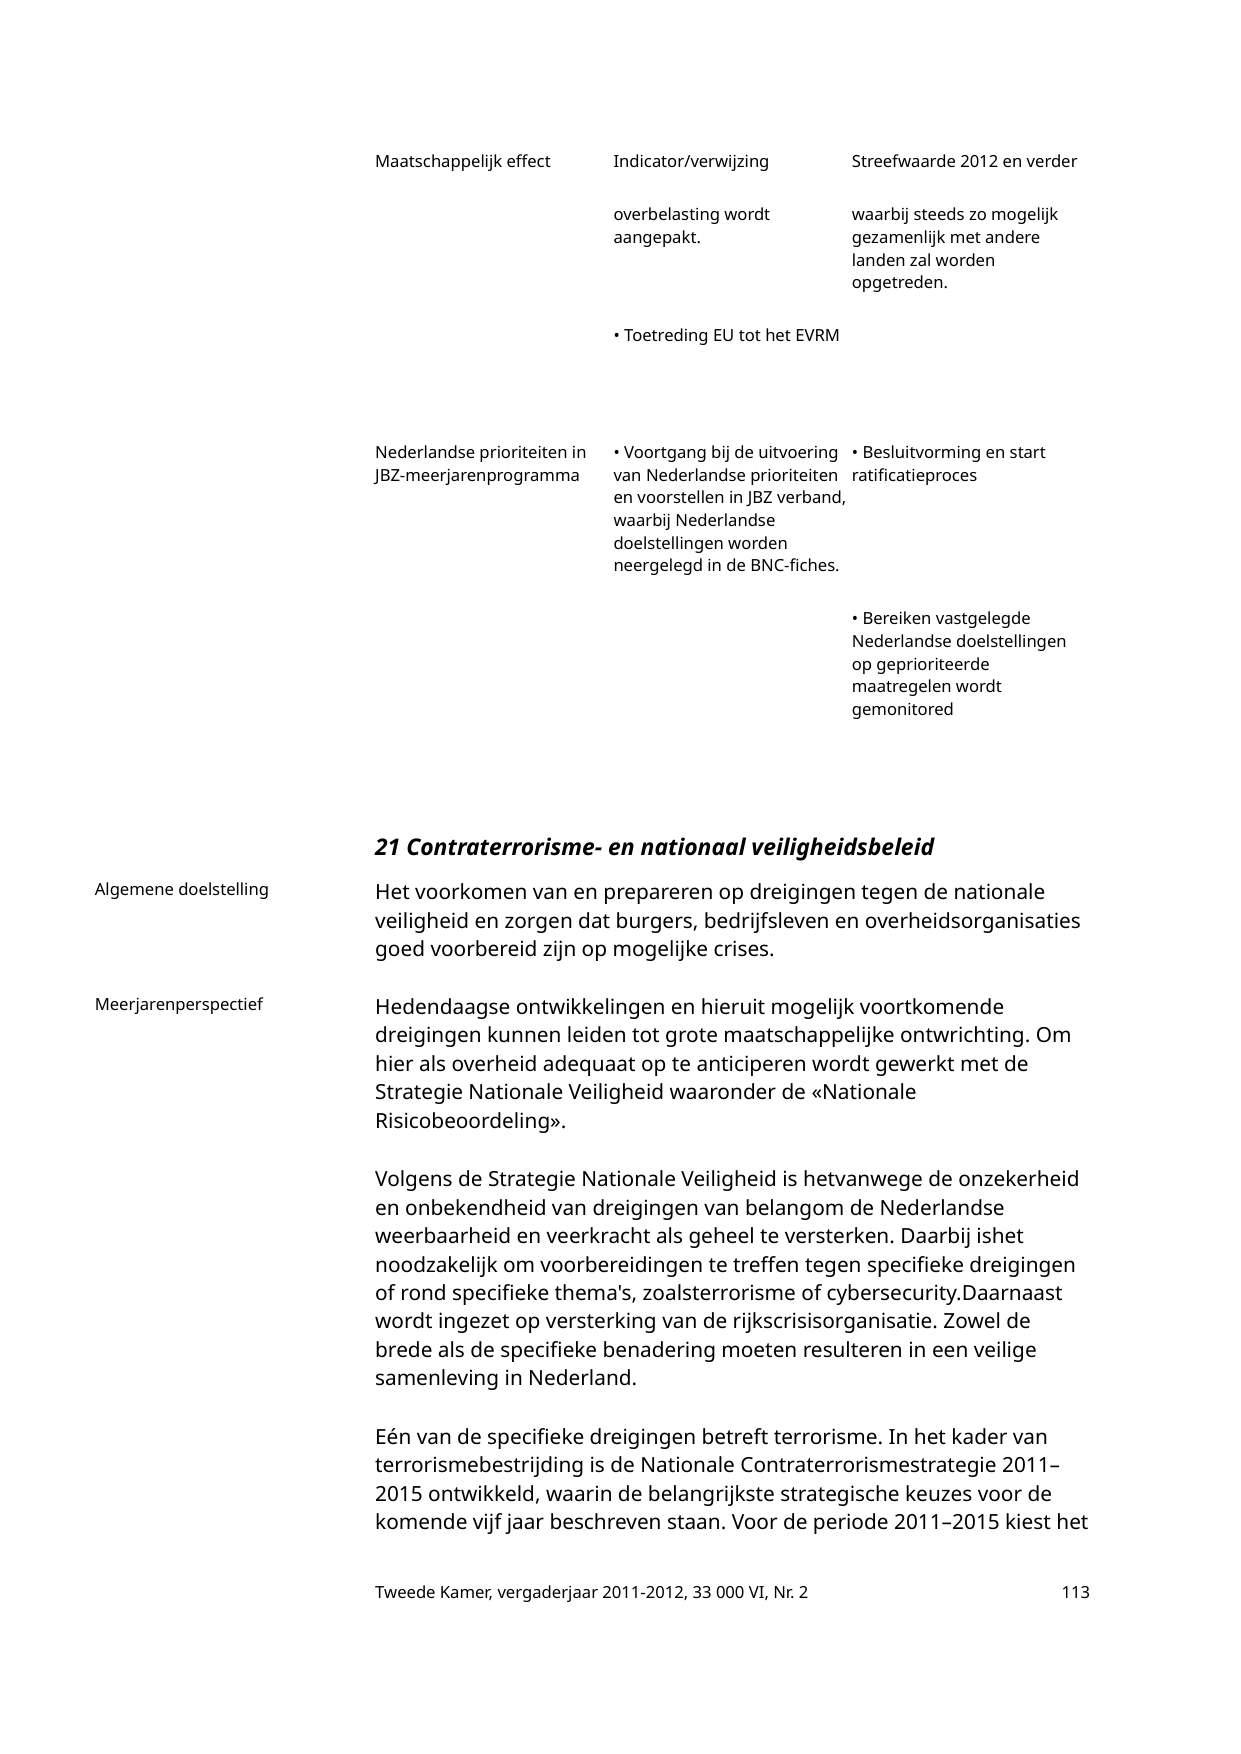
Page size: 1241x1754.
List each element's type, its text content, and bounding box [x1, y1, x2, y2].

table_cell overbelasting wordt aangepakt. [613, 203, 852, 323]
table_cell [375, 382, 613, 440]
table_header Streefwaarde 2012 en verder [852, 150, 1090, 203]
table_cell waarbij steeds zo mogelijk gezamenlijk met andere landen zal worden opgetreden. [852, 203, 1090, 323]
table_cell [613, 607, 852, 750]
table_cell [852, 324, 1090, 382]
table_cell [375, 324, 613, 382]
table_cell • Voortgang bij de uitvoering van Nederlandse prioriteiten en voorstellen in JBZ verband, waarbij Nederlandse doelstellingen worden neergelegd in de BNC-fiches. [613, 440, 852, 607]
table_cell • Bereiken vastgelegde Nederlandse doelstellingen op geprioriteerde maatregelen wordt gemonitored [852, 607, 1090, 750]
text Hedendaagse ontwikkelingen en hieruit mogelijk voortkomende dreigingen kunnen leiden tot grote maatschappelijke ontwrichting. Om hier als overheid adequaat op te anticiperen wordt gewerkt met de Strategie Nationale Veiligheid waaronder de «Nationale Risicobeoordeling». [375, 992, 1090, 1134]
table_cell Nederlandse prioriteiten in JBZ-meerjarenprogramma [375, 440, 613, 607]
table_cell [613, 382, 852, 440]
text Meerjarenperspectief [94, 992, 328, 1015]
text Algemene doelstelling [94, 877, 328, 900]
table_header Indicator/verwijzing [613, 150, 852, 203]
text Eén van de specifieke dreigingen betreft terrorisme. In het kader van terrorismebestrijding is de Nationale Contraterrorismestrategie 2011–2015 ontwikkeld, waarin de belangrijkste strategische keuzes voor de komende vijf jaar beschreven staan. Voor de periode 2011–2015 kiest het [375, 1422, 1090, 1536]
table_cell [852, 382, 1090, 440]
text Volgens de Strategie Nationale Veiligheid is hetvanwege de onzekerheid en onbekendheid van dreigingen van belangom de Nederlandse weerbaarheid en veerkracht als geheel te versterken. Daarbij ishet noodzakelijk om voorbereidingen te treffen tegen specifieke dreigingen of rond specifieke thema's, zoalsterrorisme of cybersecurity.Daarnaast wordt ingezet op versterking van de rijkscrisisorganisatie. Zowel de brede als de specifieke benadering moeten resulteren in een veilige samenleving in Nederland. [375, 1164, 1090, 1392]
table_cell [375, 607, 613, 750]
table_cell • Toetreding EU tot het EVRM [613, 324, 852, 382]
table_cell [375, 203, 613, 323]
subtitle 21 Contraterrorisme- en nationaal veiligheidsbeleid [375, 831, 1090, 862]
table_header Maatschappelijk effect [375, 150, 613, 203]
table_cell • Besluitvorming en start ratificatieproces [852, 440, 1090, 607]
text Het voorkomen van en prepareren op dreigingen tegen de nationale veiligheid en zorgen dat burgers, bedrijfsleven en overheidsorganisaties goed voorbereid zijn op mogelijke crises. [375, 877, 1090, 963]
